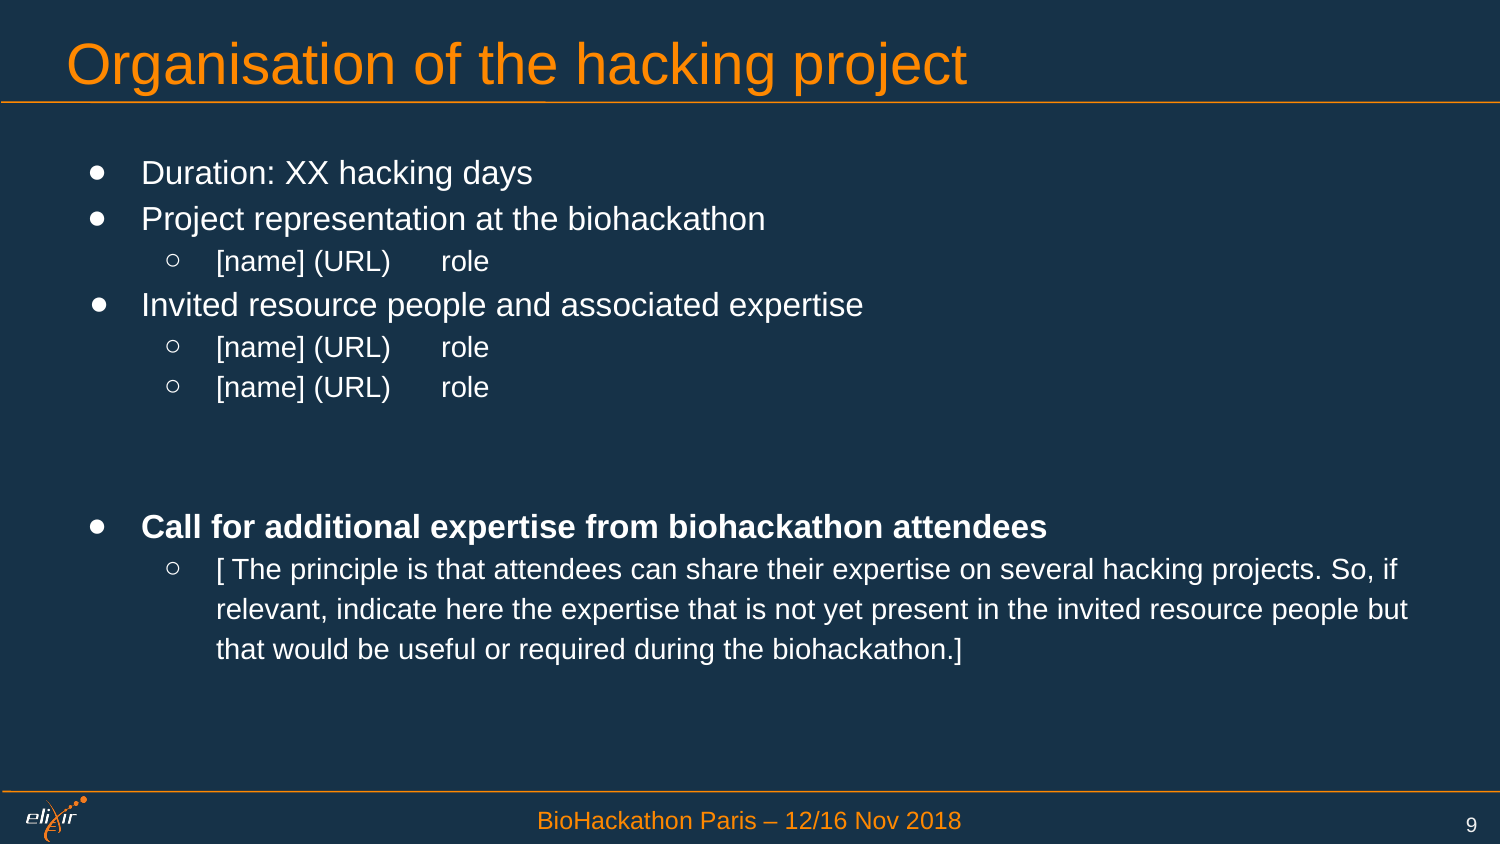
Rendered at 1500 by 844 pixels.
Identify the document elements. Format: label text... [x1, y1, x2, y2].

list Duration: XX hacking days Project representation at the biohackathon [name] (URL) role Invited resource people and associated expertise [name] (URL) role [name] (URL) role Call for additional expertise from biohackathon attendees [ The principle is that attendees can share their expertise on several hacking projects. So, if relevant, indicate here the expertise that is not yet present in the invited resource people but that would be useful or required during the biohackathon.] [51, 130, 1449, 778]
title Organisation of the hacking project [51, 11, 1449, 106]
picture [26, 796, 87, 842]
slide_number 1 [1402, 786, 1493, 844]
